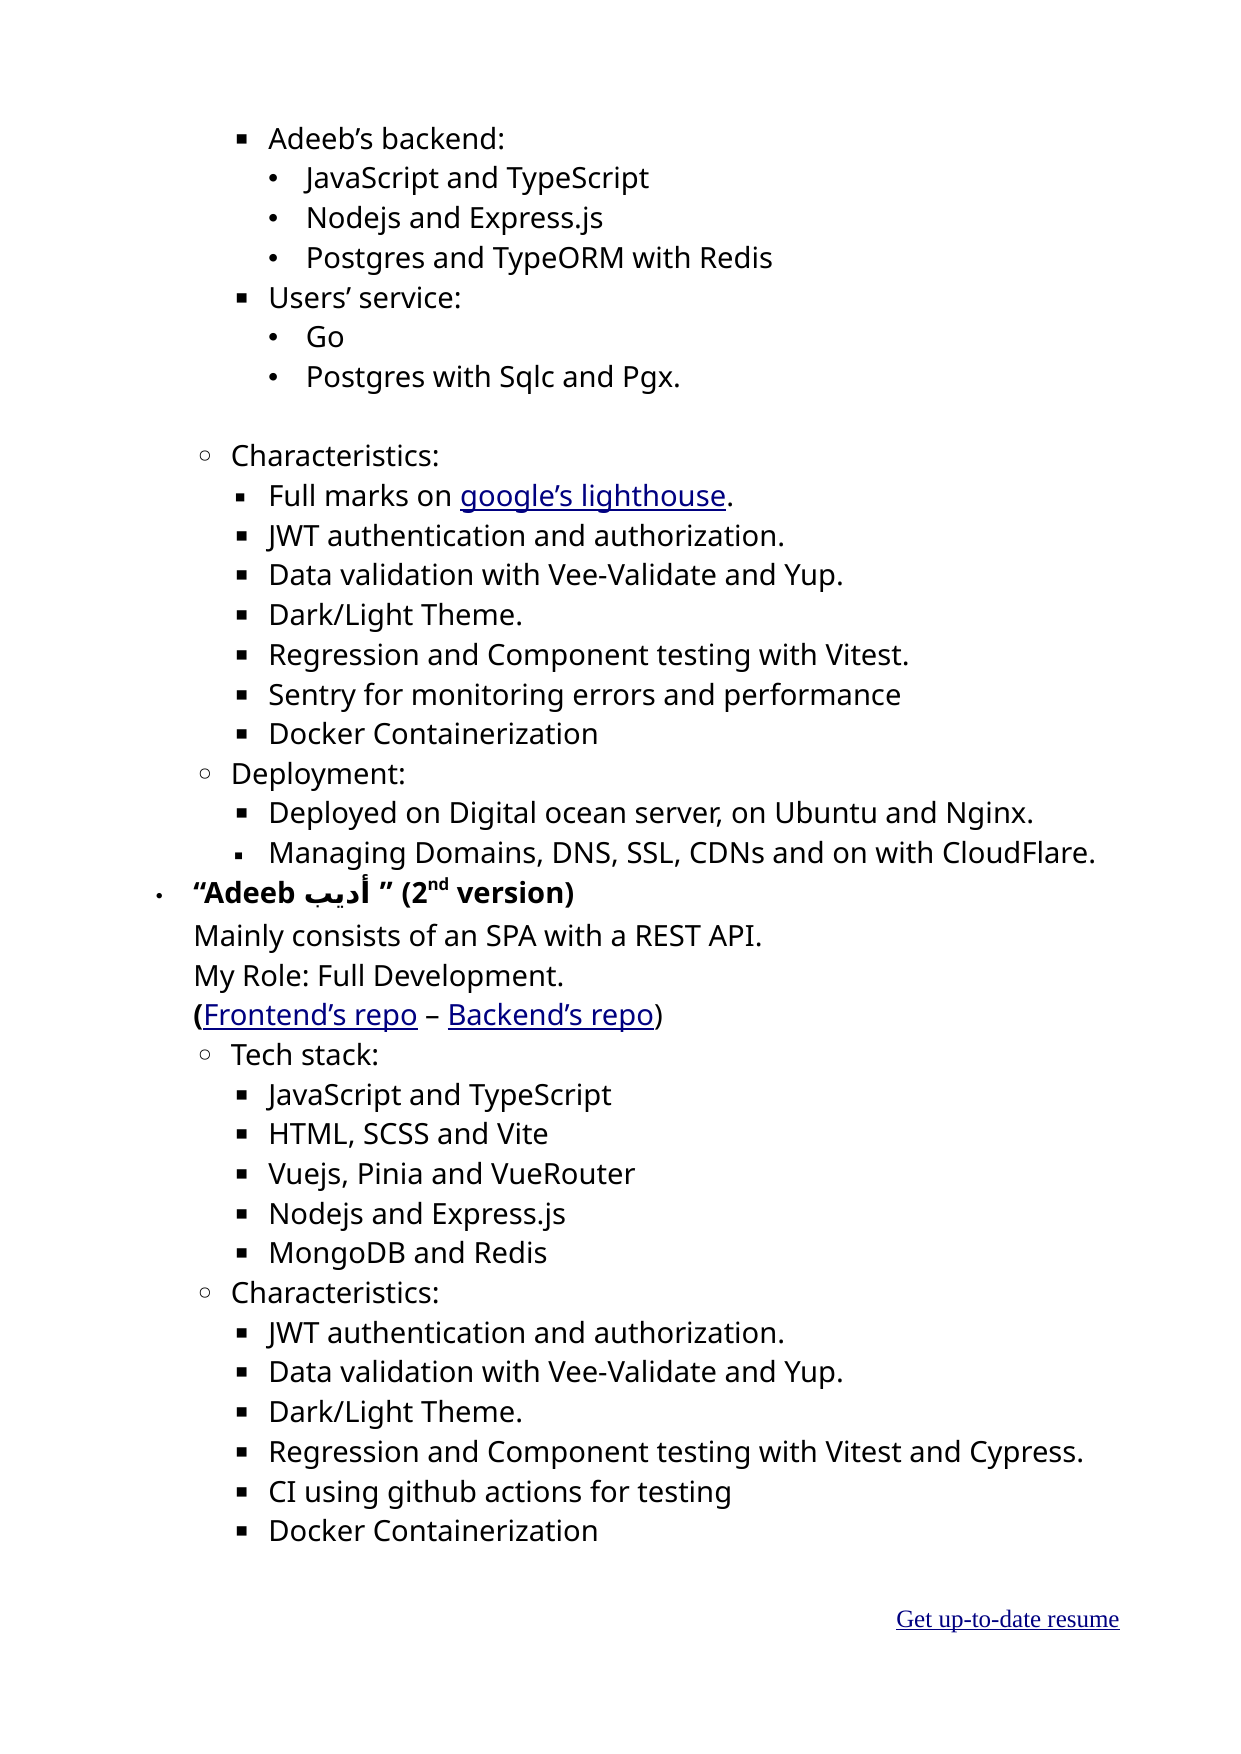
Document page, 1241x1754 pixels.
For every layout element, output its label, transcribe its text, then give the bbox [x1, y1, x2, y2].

list Tech stack: [193, 1034, 1122, 1074]
list My Role: Full Development. (Frontend’s repo – Backend’s repo) [156, 955, 1122, 1034]
list Adeeb’s backend: [231, 118, 1122, 158]
list Deployment: [193, 753, 1122, 793]
list Users’ service: [231, 277, 1122, 317]
list Vuejs, Pinia and VueRouter [231, 1153, 1122, 1193]
list Managing Domains, DNS, SSL, CDNs and on with CloudFlare. [231, 832, 1122, 872]
list JWT authentication and authorization. [231, 515, 1122, 555]
list JWT authentication and authorization. [231, 1312, 1122, 1352]
list Sentry for monitoring errors and performance [231, 674, 1122, 713]
list “Adeeb أديب ” (2nd version) [156, 872, 1122, 915]
list JavaScript and TypeScript [268, 158, 1122, 197]
list Regression and Component testing with Vitest. [231, 634, 1122, 674]
list Data validation with Vee-Validate and Yup. [231, 1352, 1122, 1391]
list CI using github actions for testing [231, 1471, 1122, 1511]
list Docker Containerization [231, 713, 1122, 753]
list JavaScript and TypeScript [231, 1074, 1122, 1114]
list Characteristics: [193, 436, 1122, 475]
list Nodejs and Express.js [231, 1193, 1122, 1233]
list Dark/Light Theme. [231, 1391, 1122, 1431]
list Regression and Component testing with Vitest and Cypress. [231, 1431, 1122, 1471]
list Postgres and TypeORM with Redis [268, 237, 1122, 277]
list Docker Containerization [231, 1511, 1122, 1550]
list Nodejs and Express.js [268, 197, 1122, 237]
list Full marks on google’s lighthouse. [231, 475, 1122, 515]
list Data validation with Vee-Validate and Yup. [231, 555, 1122, 594]
list Go [268, 317, 1122, 356]
list HTML, SCSS and Vite [231, 1114, 1122, 1153]
list Postgres with Sqlc and Pgx. [268, 356, 1122, 436]
list Mainly consists of an SPA with a REST API. [156, 915, 1122, 955]
list Characteristics: [193, 1272, 1122, 1312]
list Dark/Light Theme. [231, 594, 1122, 634]
list Deployed on Digital ocean server, on Ubuntu and Nginx. [231, 793, 1122, 832]
list MongoDB and Redis [231, 1233, 1122, 1272]
